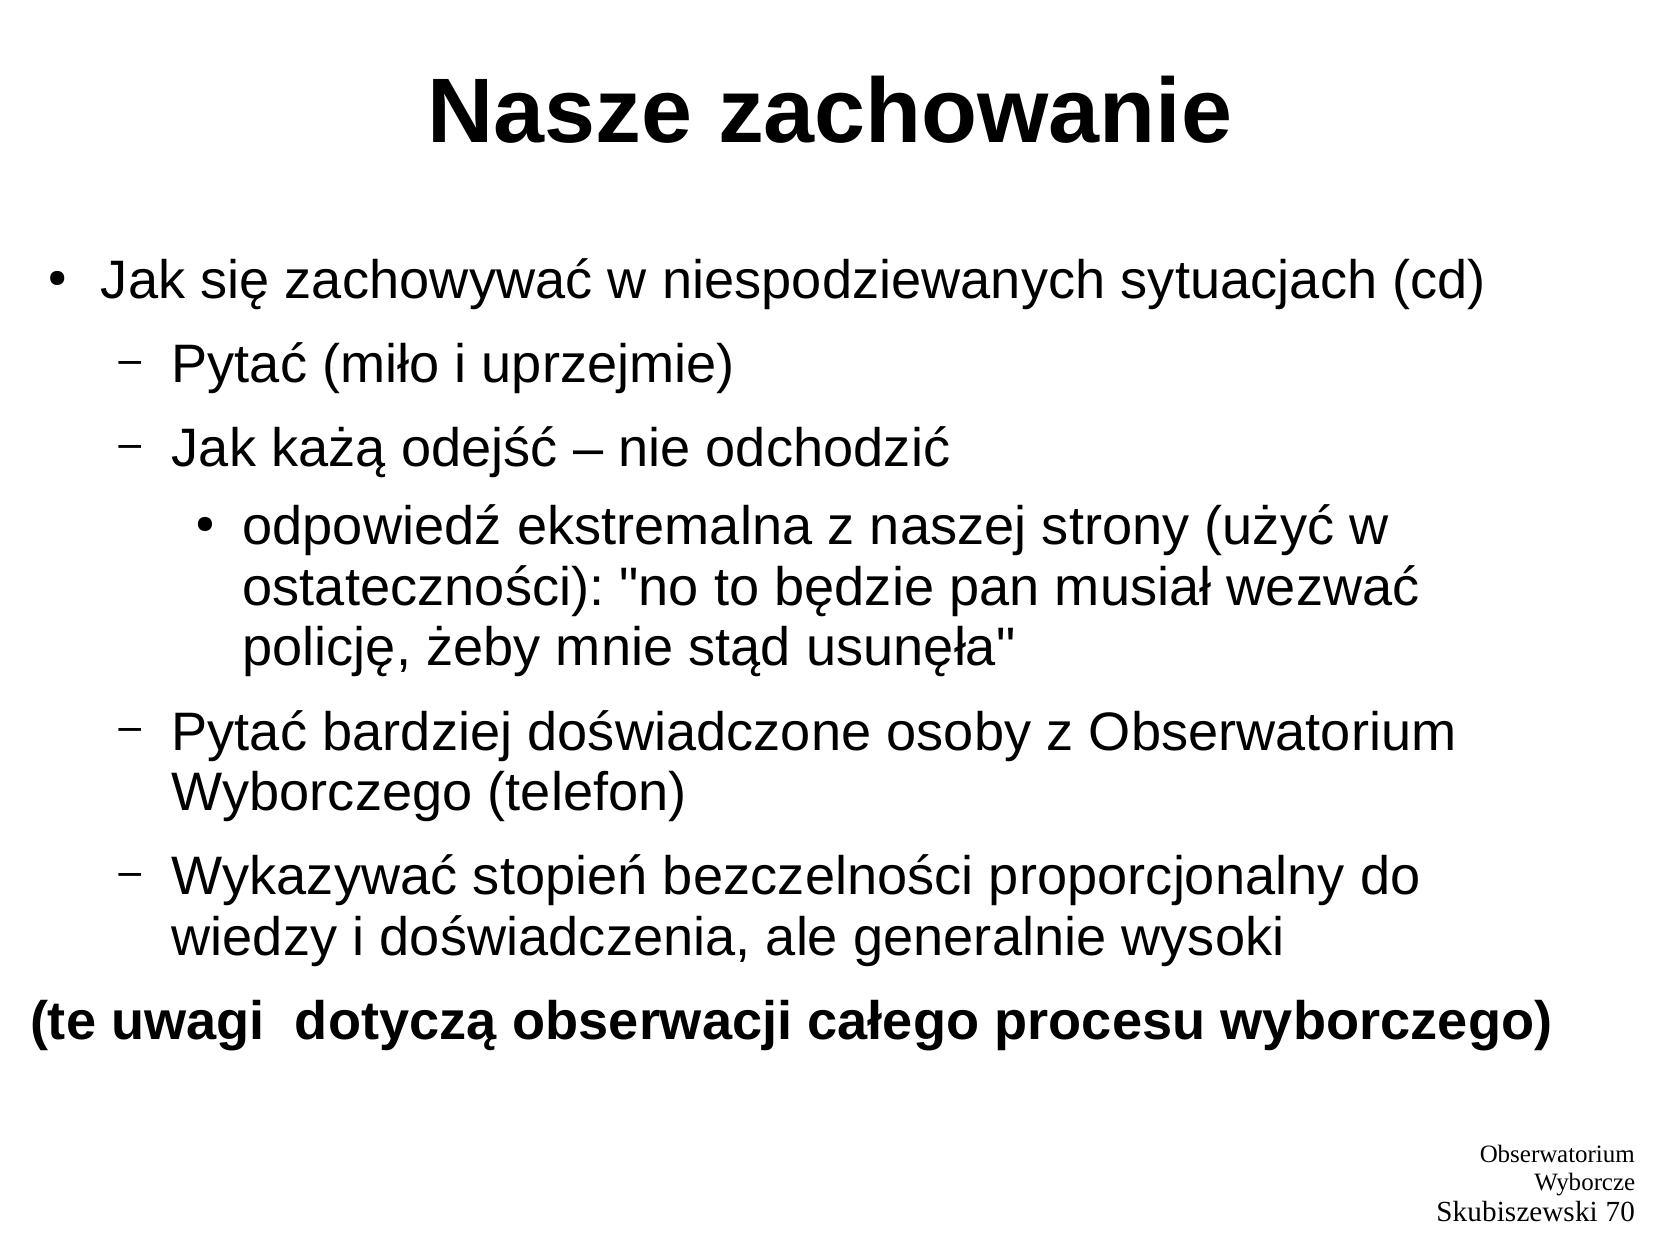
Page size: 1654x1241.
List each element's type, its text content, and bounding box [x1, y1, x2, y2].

title Nasze zachowanie [86, 60, 1575, 165]
list Jak się zachowywać w niespodziewanych sytuacjach (cd) Pytać (miło i uprzejmie) Jak każą odejść – nie odchodzić odpowiedź ekstremalna z naszej strony (użyć w ostateczności): "no to będzie pan musiał wezwać policję, żeby mnie stąd usunęła" Pytać bardziej doświadczone osoby z Obserwatorium Wyborczego (telefon) Wykazywać stopień bezczelności proporcjonalny do wiedzy i doświadczenia, ale generalnie wysoki (te uwagi dotyczą obserwacji całego procesu wyborczego) [30, 165, 1583, 1201]
